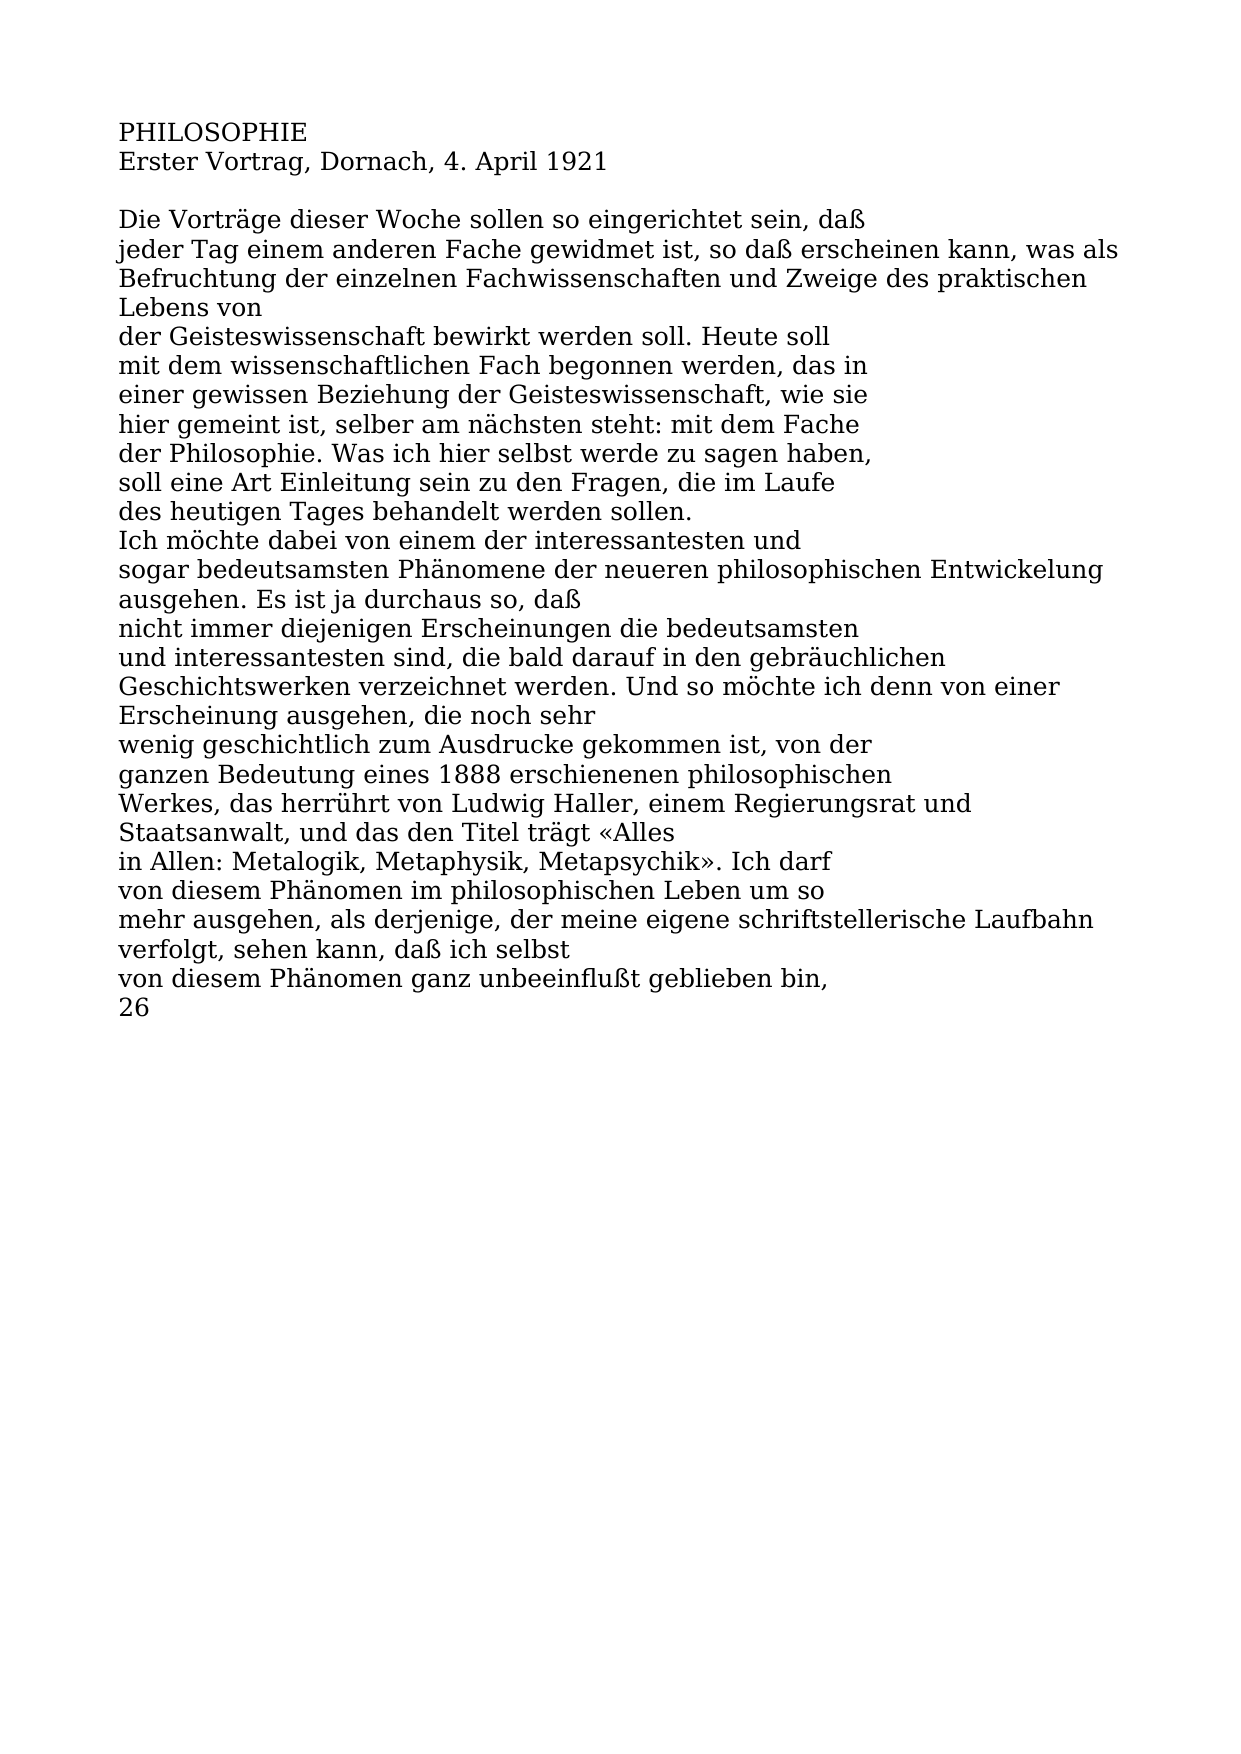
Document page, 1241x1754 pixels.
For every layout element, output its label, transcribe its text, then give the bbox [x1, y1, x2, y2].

text mit dem wissenschaftlichen Fach begonnen werden, das in [118, 351, 1122, 381]
text ganzen Bedeutung eines 1888 erschienenen philosophischen [118, 760, 1122, 789]
text nicht immer diejenigen Erscheinungen die bedeutsamsten [118, 614, 1122, 643]
text Erster Vortrag, Dornach, 4. April 1921 [118, 147, 1122, 176]
text des heutigen Tages behandelt werden sollen. [118, 497, 1122, 526]
text jeder Tag einem anderen Fache gewidmet ist, so daß erscheinen kann, was als Befruchtung der einzelnen Fachwissenschaften und Zweige des praktischen Lebens von [118, 235, 1122, 322]
text soll eine Art Einleitung sein zu den Fragen, die im Laufe [118, 468, 1122, 497]
text Ich möchte dabei von einem der interessantesten und [118, 526, 1122, 556]
text 26 [118, 993, 1122, 1022]
text in Allen: Metalogik, Metaphysik, Metapsychik». Ich darf [118, 847, 1122, 876]
text der Philosophie. Was ich hier selbst werde zu sagen haben, [118, 439, 1122, 468]
text hier gemeint ist, selber am nächsten steht: mit dem Fache [118, 410, 1122, 439]
text sogar bedeutsamsten Phänomene der neueren philosophischen Entwickelung ausgehen. Es ist ja durchaus so, daß [118, 556, 1122, 614]
text einer gewissen Beziehung der Geisteswissenschaft, wie sie [118, 381, 1122, 410]
text Werkes, das herrührt von Ludwig Haller, einem Regierungsrat und Staatsanwalt, und das den Titel trägt «Alles [118, 789, 1122, 847]
text mehr ausgehen, als derjenige, der meine eigene schriftstellerische Laufbahn verfolgt, sehen kann, daß ich selbst [118, 906, 1122, 964]
text der Geisteswissenschaft bewirkt werden soll. Heute soll [118, 322, 1122, 351]
text PHILOSOPHIE [118, 118, 1122, 147]
text wenig geschichtlich zum Ausdrucke gekommen ist, von der [118, 731, 1122, 760]
text und interessantesten sind, die bald darauf in den gebräuchlichen Geschichtswerken verzeichnet werden. Und so möchte ich denn von einer Erscheinung ausgehen, die noch sehr [118, 643, 1122, 731]
text Die Vorträge dieser Woche sollen so eingerichtet sein, daß [118, 206, 1122, 235]
text von diesem Phänomen ganz unbeeinflußt geblieben bin, [118, 964, 1122, 993]
text von diesem Phänomen im philosophischen Leben um so [118, 876, 1122, 906]
